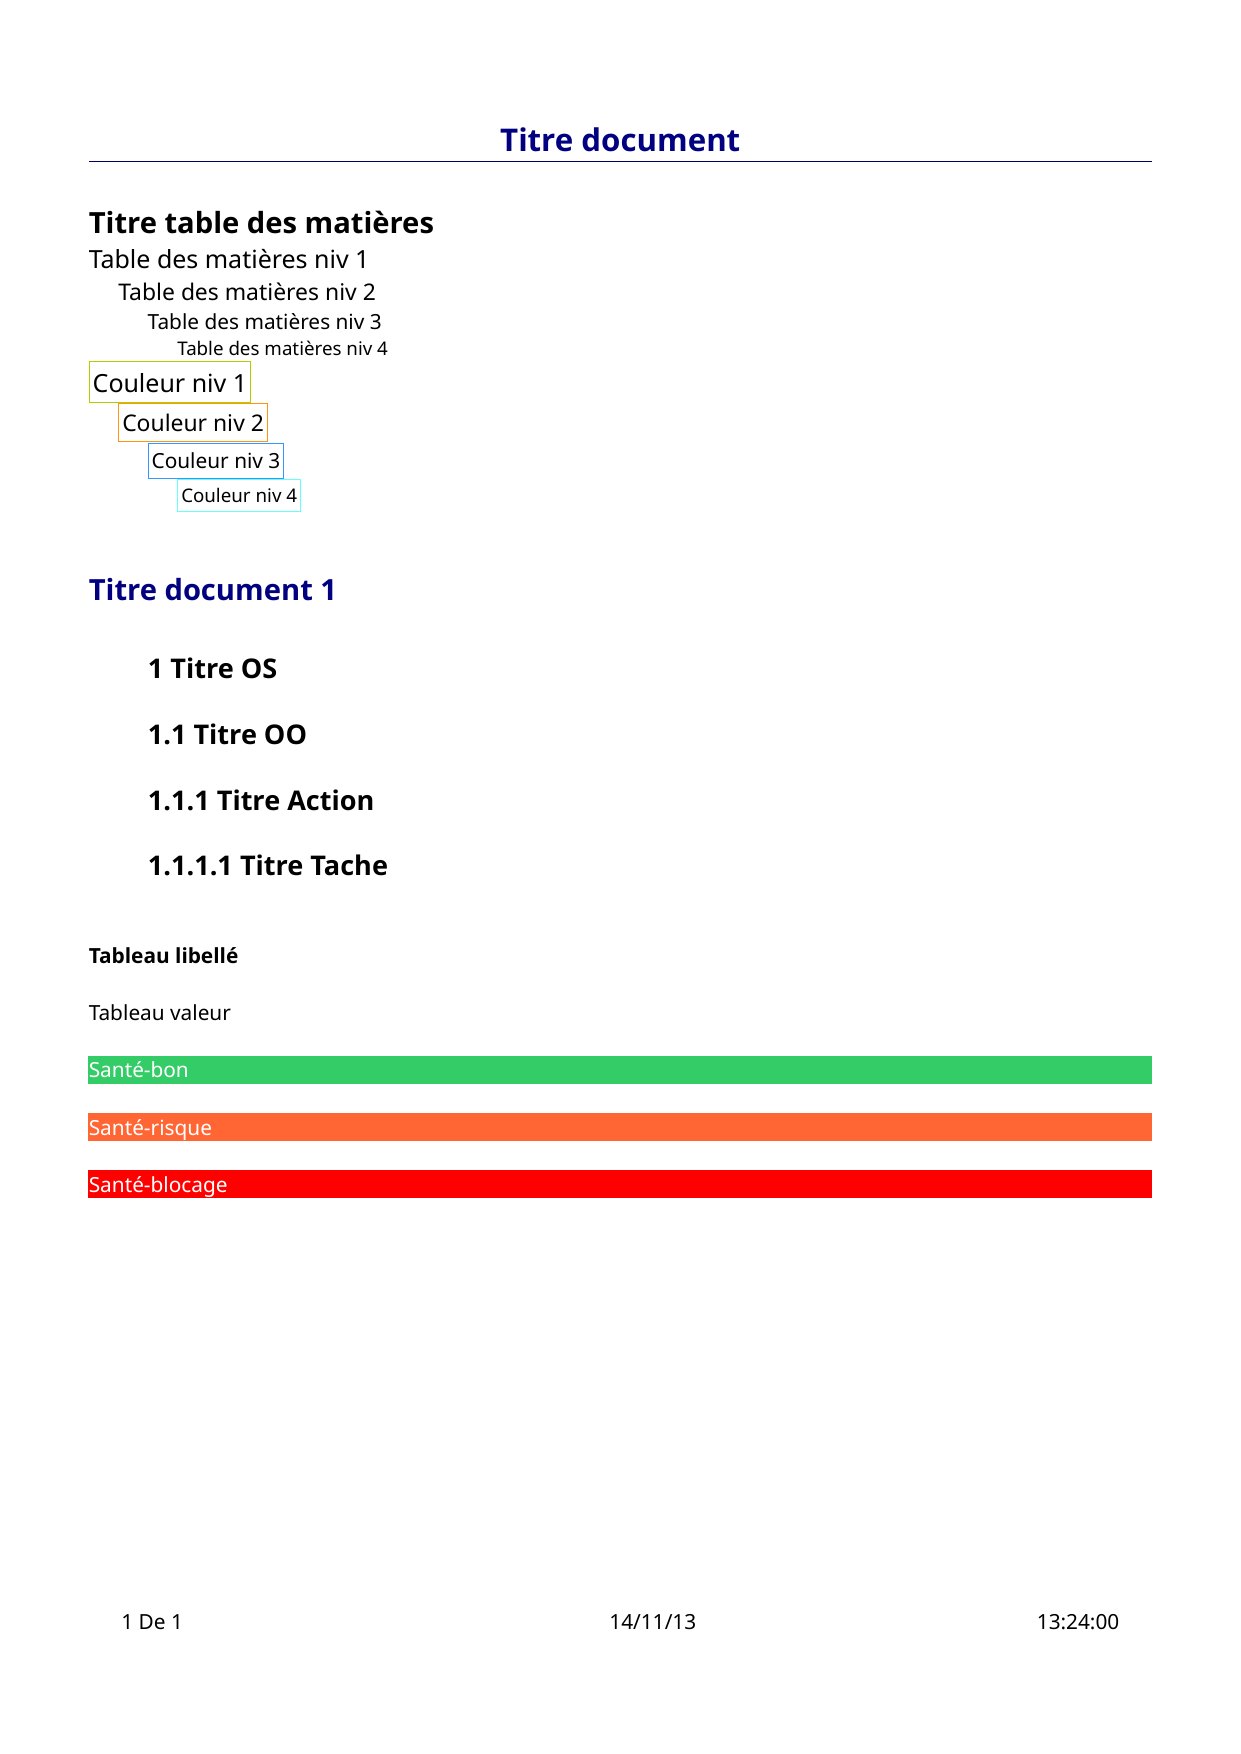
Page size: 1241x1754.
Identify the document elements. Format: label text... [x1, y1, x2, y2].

text Tableau libellé [88, 941, 1152, 969]
text Santé-risque [88, 1113, 1152, 1141]
text Table des matières niv 1 [88, 242, 1152, 276]
text Couleur niv 2 [119, 404, 267, 441]
subtitle Titre OS [148, 650, 1152, 687]
subtitle Titre OO [148, 716, 1152, 752]
text Couleur niv 4 [178, 480, 300, 511]
text Table des matières niv 4 [177, 336, 1152, 361]
subtitle Titre Tache [148, 847, 1152, 884]
text Santé-bon [88, 1056, 1152, 1084]
subtitle Titre Action [148, 781, 1152, 818]
text [251, 361, 1152, 403]
text Couleur niv 1 [90, 362, 250, 402]
text Table des matières niv 3 [147, 307, 1152, 336]
text Titre document 1 [88, 570, 1152, 609]
text Couleur niv 3 [149, 444, 283, 478]
text Santé-blocage [88, 1170, 1152, 1198]
text Table des matières niv 2 [118, 276, 1152, 307]
text [284, 442, 1152, 479]
text [301, 479, 1152, 512]
text Titre document [88, 118, 1152, 162]
text [268, 403, 1152, 442]
subtitle Titre table des matières [88, 202, 1152, 242]
text Tableau valeur [88, 998, 1152, 1027]
